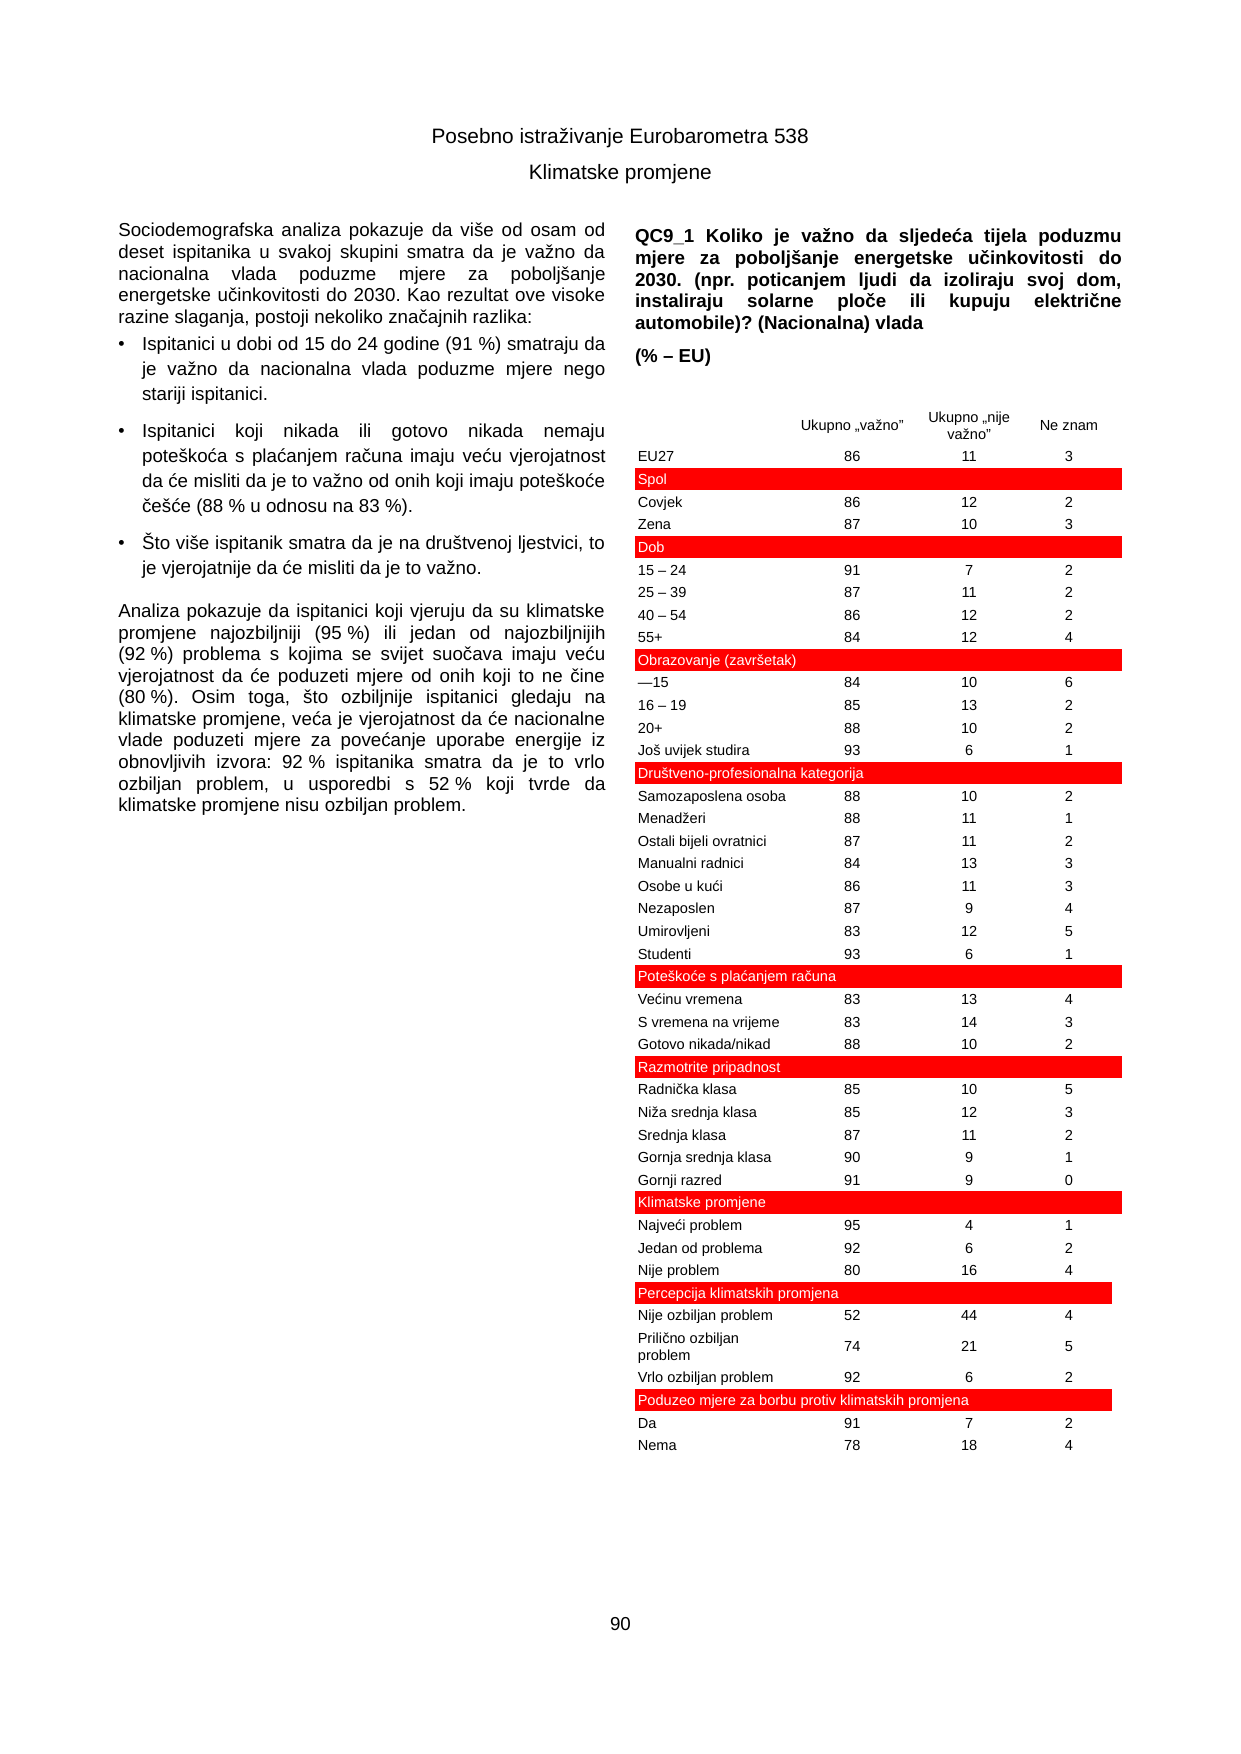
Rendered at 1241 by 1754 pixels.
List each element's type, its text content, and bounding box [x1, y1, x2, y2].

table_cell 87 [795, 1123, 909, 1146]
list Ispitanici u dobi od 15 do 24 godine (91 %) smatraju da je važno da nacionalna vlada poduzme mjere nego stariji ispitanici. [118, 333, 605, 404]
table_cell 10 [909, 1033, 1029, 1056]
table_cell [1109, 1304, 1122, 1327]
table_cell 10 [909, 671, 1029, 694]
table_cell Manualni radnici [635, 852, 795, 875]
table_cell 93 [795, 739, 909, 762]
table_cell 85 [795, 694, 909, 716]
table_cell [1109, 920, 1122, 942]
table_cell 2 [1029, 558, 1108, 581]
table_cell 20+ [635, 716, 795, 739]
table_cell 0 [1029, 1169, 1108, 1191]
table_cell [1109, 1259, 1122, 1282]
table_cell Ostali bijeli ovratnici [635, 830, 795, 852]
table_cell 1 [1029, 1146, 1108, 1168]
table_cell 87 [795, 897, 909, 920]
table_cell 14 [909, 1010, 1029, 1033]
table_cell 2 [1029, 830, 1108, 852]
table_cell 95 [795, 1214, 909, 1236]
table_cell [1109, 897, 1122, 920]
table_cell 5 [1029, 1078, 1108, 1101]
table_cell 86 [795, 875, 909, 897]
table_cell Menadžeri [635, 807, 795, 829]
table_cell 87 [795, 513, 909, 536]
table_header [635, 406, 795, 445]
table_cell 88 [795, 1033, 909, 1056]
table_cell 12 [909, 626, 1029, 649]
table_cell 18 [909, 1434, 1029, 1457]
table_cell Prilično ozbiljan problem [635, 1327, 795, 1366]
table_cell 90 [795, 1146, 909, 1168]
table_cell [1109, 604, 1122, 626]
table_cell 44 [909, 1304, 1029, 1327]
table_cell 86 [795, 445, 909, 468]
table_cell 92 [795, 1366, 909, 1389]
table_cell Umirovljeni [635, 920, 795, 942]
table_cell [1109, 694, 1122, 716]
table_cell 1 [1029, 943, 1108, 965]
table_cell [1109, 626, 1122, 649]
table_cell 10 [909, 1078, 1029, 1101]
table_cell 16 – 19 [635, 694, 795, 716]
table_cell 10 [909, 716, 1029, 739]
table_cell 3 [1029, 875, 1108, 897]
table_cell Poduzeo mjere za borbu protiv klimatskih promjena [635, 1389, 1112, 1411]
table_cell 10 [909, 784, 1029, 807]
table_cell [1109, 445, 1122, 468]
table_cell [1109, 513, 1122, 536]
table_cell —15 [635, 671, 795, 694]
table_cell 40 – 54 [635, 604, 795, 626]
table_cell 12 [909, 604, 1029, 626]
table_cell 2 [1029, 694, 1108, 716]
table_cell Klimatske promjene [635, 1191, 1122, 1214]
table_cell [1109, 1411, 1122, 1434]
table_cell [1109, 1146, 1122, 1168]
table_cell 2 [1029, 1033, 1108, 1056]
table_cell [1109, 671, 1122, 694]
table_cell [1109, 1327, 1122, 1366]
table_cell [1109, 1366, 1122, 1389]
table_cell 88 [795, 716, 909, 739]
table_cell 3 [1029, 1010, 1108, 1033]
table_cell 6 [1029, 671, 1108, 694]
table_cell Jedan od problema [635, 1236, 795, 1259]
table_cell Dob [635, 536, 1122, 558]
table_cell 3 [1029, 445, 1108, 468]
text Sociodemografska analiza pokazuje da više od osam od deset ispitanika u svakoj skupini smatra da je važno da nacionalna vlada poduzme mjere za poboljšanje energetske učinkovitosti do 2030. Kao rezultat ove visoke razine slaganja, postoji nekoliko značajnih razlika: [118, 219, 605, 327]
table_cell 86 [795, 604, 909, 626]
table_cell 6 [909, 1366, 1029, 1389]
table_cell Srednja klasa [635, 1123, 795, 1146]
table_header [1109, 406, 1122, 445]
table_cell 3 [1029, 852, 1108, 875]
table_cell 13 [909, 852, 1029, 875]
table_cell 91 [795, 1169, 909, 1191]
table_cell Zena [635, 513, 795, 536]
table_cell 1 [1029, 1214, 1108, 1236]
table_cell 84 [795, 852, 909, 875]
table_cell 84 [795, 626, 909, 649]
table_cell 52 [795, 1304, 909, 1327]
table_cell [1109, 1434, 1122, 1457]
table_cell Gornja srednja klasa [635, 1146, 795, 1168]
list Što više ispitanik smatra da je na društvenoj ljestvici, to je vjerojatnije da će misliti da je to važno. [118, 532, 605, 578]
table_cell 87 [795, 581, 909, 603]
table_cell 2 [1029, 1236, 1108, 1259]
table_cell 4 [1029, 626, 1108, 649]
table_cell 78 [795, 1434, 909, 1457]
table_cell Razmotrite pripadnost [635, 1056, 1122, 1078]
table_cell 4 [1029, 897, 1108, 920]
table_cell 4 [1029, 1259, 1108, 1282]
table_cell Studenti [635, 943, 795, 965]
table_cell 11 [909, 581, 1029, 603]
table_cell Gornji razred [635, 1169, 795, 1191]
text (% – EU) [635, 345, 1122, 366]
table_cell Poteškoće s plaćanjem računa [635, 965, 1122, 988]
table_header Ukupno „važno” [795, 406, 909, 445]
table_cell 55+ [635, 626, 795, 649]
table_cell 3 [1029, 1101, 1108, 1123]
table_cell 11 [909, 875, 1029, 897]
table_cell 16 [909, 1259, 1029, 1282]
table_cell 4 [1029, 1304, 1108, 1327]
table_cell 2 [1029, 784, 1108, 807]
table_cell 2 [1029, 604, 1108, 626]
table_cell Samozaposlena osoba [635, 784, 795, 807]
table_cell Osobe u kući [635, 875, 795, 897]
table_cell 2 [1029, 1123, 1108, 1146]
table_cell 92 [795, 1236, 909, 1259]
table_cell [1109, 490, 1122, 513]
list Ispitanici koji nikada ili gotovo nikada nemaju poteškoća s plaćanjem računa imaju veću vjerojatnost da će misliti da je to važno od onih koji imaju poteškoće češće (88 % u odnosu na 83 %). [118, 420, 605, 516]
table_cell 2 [1029, 1366, 1108, 1389]
table_cell 4 [909, 1214, 1029, 1236]
table_cell Spol [635, 468, 1122, 490]
table_cell [1109, 943, 1122, 965]
table_cell 83 [795, 1010, 909, 1033]
table_cell 91 [795, 558, 909, 581]
table_cell Radnička klasa [635, 1078, 795, 1101]
table_cell 10 [909, 513, 1029, 536]
table_cell 6 [909, 1236, 1029, 1259]
table_cell S vremena na vrijeme [635, 1010, 795, 1033]
table_cell Gotovo nikada/nikad [635, 1033, 795, 1056]
table_cell [1109, 739, 1122, 762]
text Analiza pokazuje da ispitanici koji vjeruju da su klimatske promjene najozbiljniji (95 %) ili jedan od najozbiljnijih (92 %) problema s kojima se svijet suočava imaju veću vjerojatnost da će poduzeti mjere od onih koji to ne čine (80 %). Osim toga, što ozbiljnije ispitanici gledaju na klimatske promjene, veća je vjerojatnost da će nacionalne vlade poduzeti mjere za povećanje uporabe energije iz obnovljivih izvora: 92 % ispitanika smatra da je to vrlo ozbiljan problem, u usporedbi s 52 % koji tvrde da klimatske promjene nisu ozbiljan problem. [118, 600, 605, 816]
table_cell Najveći problem [635, 1214, 795, 1236]
table_cell 11 [909, 807, 1029, 829]
table_cell 3 [1029, 513, 1108, 536]
table_cell 12 [909, 490, 1029, 513]
table_cell Nema [635, 1434, 795, 1457]
table_cell 4 [1029, 988, 1108, 1010]
table_cell 84 [795, 671, 909, 694]
table_cell [1109, 1101, 1122, 1123]
table_cell 83 [795, 920, 909, 942]
table_cell Percepcija klimatskih promjena [635, 1282, 1112, 1304]
table_cell 6 [909, 943, 1029, 965]
table_cell 2 [1029, 490, 1108, 513]
table_cell 2 [1029, 1411, 1108, 1434]
table_cell 5 [1029, 1327, 1108, 1366]
table_cell 25 – 39 [635, 581, 795, 603]
table_cell Niža srednja klasa [635, 1101, 795, 1123]
table_cell EU27 [635, 445, 795, 468]
table_cell 15 – 24 [635, 558, 795, 581]
table_cell Nije problem [635, 1259, 795, 1282]
table_cell [1109, 1236, 1122, 1259]
table_cell 87 [795, 830, 909, 852]
table_cell 85 [795, 1078, 909, 1101]
table_cell Covjek [635, 490, 795, 513]
table_cell 21 [909, 1327, 1029, 1366]
table_cell 91 [795, 1411, 909, 1434]
table_cell 11 [909, 1123, 1029, 1146]
table_cell 88 [795, 784, 909, 807]
table_cell [1109, 988, 1122, 1010]
table_header Ne znam [1029, 406, 1108, 445]
table_cell Nije ozbiljan problem [635, 1304, 795, 1327]
table_cell [1109, 1078, 1122, 1101]
table_cell 2 [1029, 581, 1108, 603]
table_cell Vrlo ozbiljan problem [635, 1366, 795, 1389]
table_cell [1109, 1033, 1122, 1056]
table_cell Nezaposlen [635, 897, 795, 920]
table_cell [1109, 830, 1122, 852]
table_header Ukupno „nije važno” [909, 406, 1029, 445]
table_cell 74 [795, 1327, 909, 1366]
table_cell 7 [909, 558, 1029, 581]
table_cell 80 [795, 1259, 909, 1282]
table_cell 86 [795, 490, 909, 513]
table_cell [1109, 784, 1122, 807]
table_cell 85 [795, 1101, 909, 1123]
table_cell [1109, 1169, 1122, 1191]
table_cell 9 [909, 1169, 1029, 1191]
table_cell [1109, 1214, 1122, 1236]
table_cell Još uvijek studira [635, 739, 795, 762]
table_cell 2 [1029, 716, 1108, 739]
table_cell 13 [909, 988, 1029, 1010]
table_cell 93 [795, 943, 909, 965]
table_cell 4 [1029, 1434, 1108, 1457]
table_cell [1109, 807, 1122, 829]
table_cell 5 [1029, 920, 1108, 942]
table_cell [1112, 1389, 1122, 1411]
table_cell [1112, 1282, 1122, 1304]
table_cell [1109, 558, 1122, 581]
table_cell 1 [1029, 739, 1108, 762]
table_cell 11 [909, 830, 1029, 852]
table_cell 1 [1029, 807, 1108, 829]
table_cell 13 [909, 694, 1029, 716]
table_cell [1109, 716, 1122, 739]
table_cell [1109, 1010, 1122, 1033]
table_cell 6 [909, 739, 1029, 762]
table_cell [1109, 852, 1122, 875]
table_cell Da [635, 1411, 795, 1434]
table_cell 11 [909, 445, 1029, 468]
table_cell Većinu vremena [635, 988, 795, 1010]
table_cell 88 [795, 807, 909, 829]
table_cell 12 [909, 920, 1029, 942]
table_cell [1109, 875, 1122, 897]
table_cell [1109, 1123, 1122, 1146]
table_cell Društveno-profesionalna kategorija [635, 762, 1122, 784]
table_cell 9 [909, 1146, 1029, 1168]
table_cell 9 [909, 897, 1029, 920]
table_cell 83 [795, 988, 909, 1010]
table_cell 7 [909, 1411, 1029, 1434]
text QC9_1 Koliko je važno da sljedeća tijela poduzmu mjere za poboljšanje energetske učinkovitosti do 2030. (npr. poticanjem ljudi da izoliraju svoj dom, instaliraju solarne ploče ili kupuju električne automobile)? (Nacionalna) vlada [635, 225, 1122, 333]
table_cell 12 [909, 1101, 1029, 1123]
table_cell [1109, 581, 1122, 603]
table_cell Obrazovanje (završetak) [635, 649, 1122, 671]
